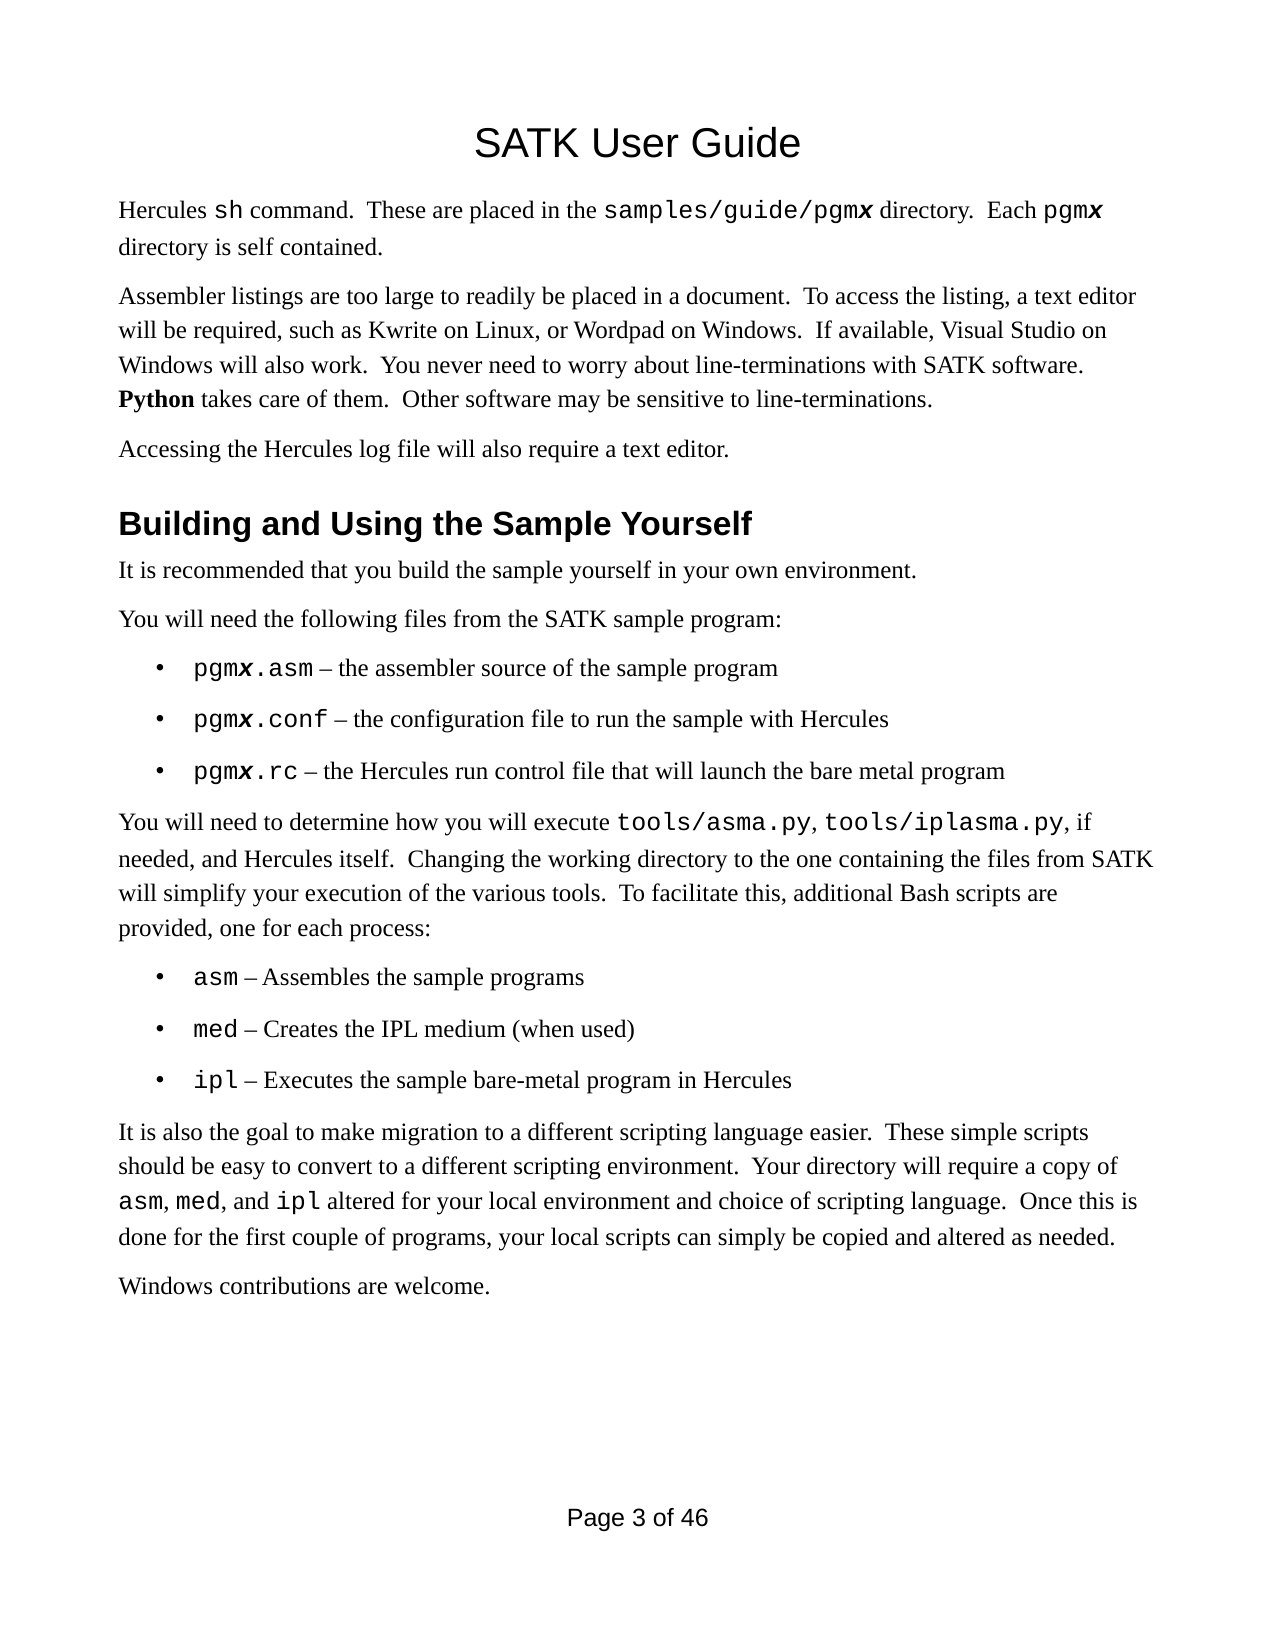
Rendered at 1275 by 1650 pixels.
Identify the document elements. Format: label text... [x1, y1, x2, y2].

list pgmx.rc – the Hercules run control file that will launch the bare metal program [156, 756, 1157, 787]
list asm – Assembles the sample programs [156, 962, 1157, 993]
text It is recommended that you build the sample yourself in your own environment. [118, 555, 1157, 583]
text Windows contributions are welcome. [118, 1271, 1157, 1300]
text Accessing the Hercules log file will also require a text editor. [118, 434, 1157, 462]
text You will need the following files from the SATK sample program: [118, 604, 1157, 632]
text Assembler listings are too large to readily be placed in a document. To access the listing, a text editor will be required, such as Kwrite on Linux, or Wordpad on Windows. If available, Visual Studio on Windows will also work. You never need to worry about line-terminations with SATK software. Python takes care of them. Other software may be sensitive to line-terminations. [118, 281, 1157, 413]
list ipl – Executes the sample bare-metal program in Hercules [156, 1065, 1157, 1096]
text It is also the goal to make migration to a different scripting language easier. These simple scripts should be easy to convert to a different scripting environment. Your directory will require a copy of asm, med, and ipl altered for your local environment and choice of scripting language. Once this is done for the first couple of programs, your local scripts can simply be copied and altered as needed. [118, 1117, 1157, 1251]
list pgmx.asm – the assembler source of the sample program [156, 653, 1157, 684]
subtitle Building and Using the Sample Yourself [118, 503, 1157, 542]
list pgmx.conf – the configuration file to run the sample with Hercules [156, 704, 1157, 735]
text Hercules sh command. These are placed in the samples/guide/pgmx directory. Each pgmx directory is self contained. [118, 196, 1157, 261]
text You will need to determine how you will execute tools/asma.py, tools/iplasma.py, if needed, and Hercules itself. Changing the working directory to the one containing the files from SATK will simplify your execution of the various tools. To facilitate this, additional Bash scripts are provided, one for each process: [118, 807, 1157, 942]
list med – Creates the IPL medium (when used) [156, 1014, 1157, 1044]
